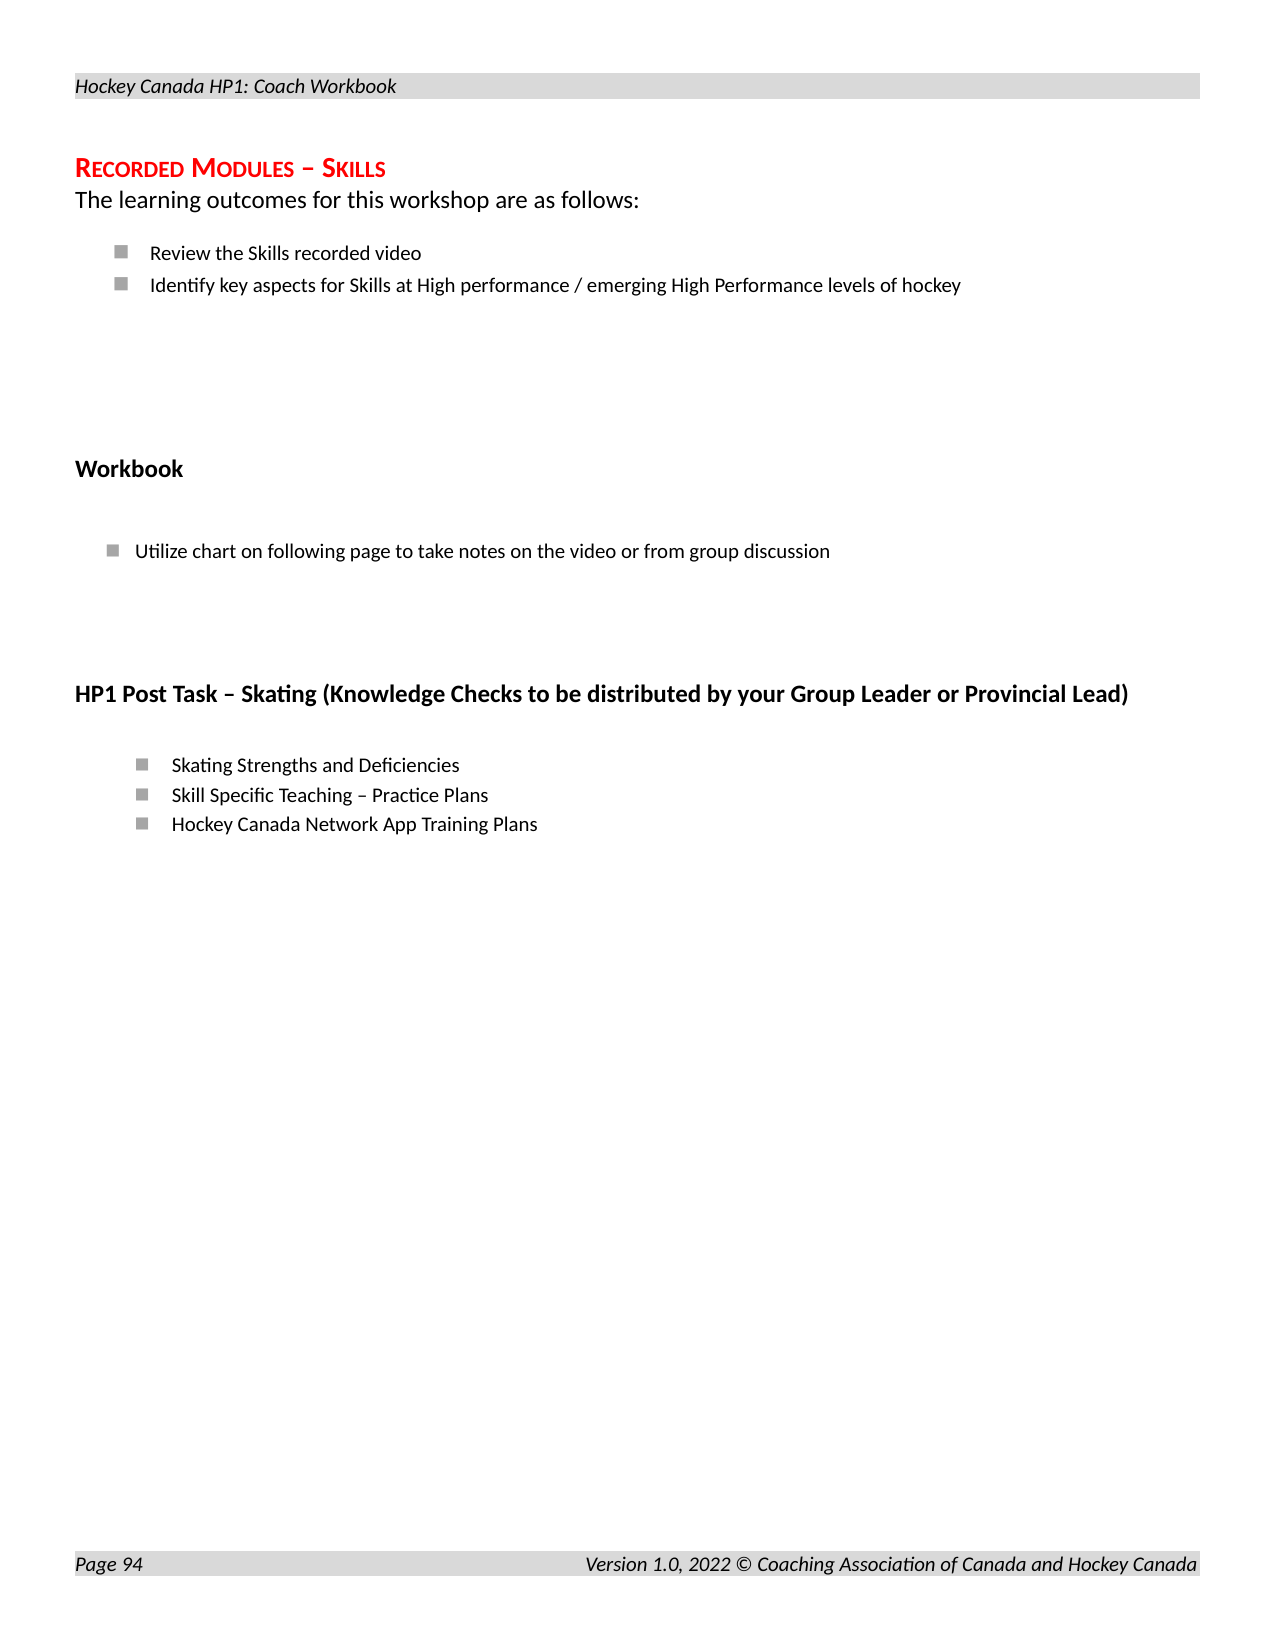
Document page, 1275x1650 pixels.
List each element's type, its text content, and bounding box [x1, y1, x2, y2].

list Hockey Canada Network App Training Plans [134, 811, 1200, 837]
list Utilize chart on following page to take notes on the video or from group discussion [105, 539, 1200, 564]
text HP1 Post Task – Skating (Knowledge Checks to be distributed by your Group Leader or Provincial Lead) [75, 679, 1200, 709]
list Identify key aspects for Skills at High performance / emerging High Performance levels of hockey [112, 272, 1200, 297]
list Review the Skills recorded video [112, 240, 1200, 266]
list Skill Specific Teaching – Practice Plans [134, 782, 1200, 807]
list Skating Strengths and Deficiencies [134, 752, 1200, 778]
subtitle Recorded Modules – Skills [75, 149, 1200, 184]
text Workbook [75, 453, 1200, 483]
text The learning outcomes for this workshop are as follows: [75, 184, 1200, 215]
